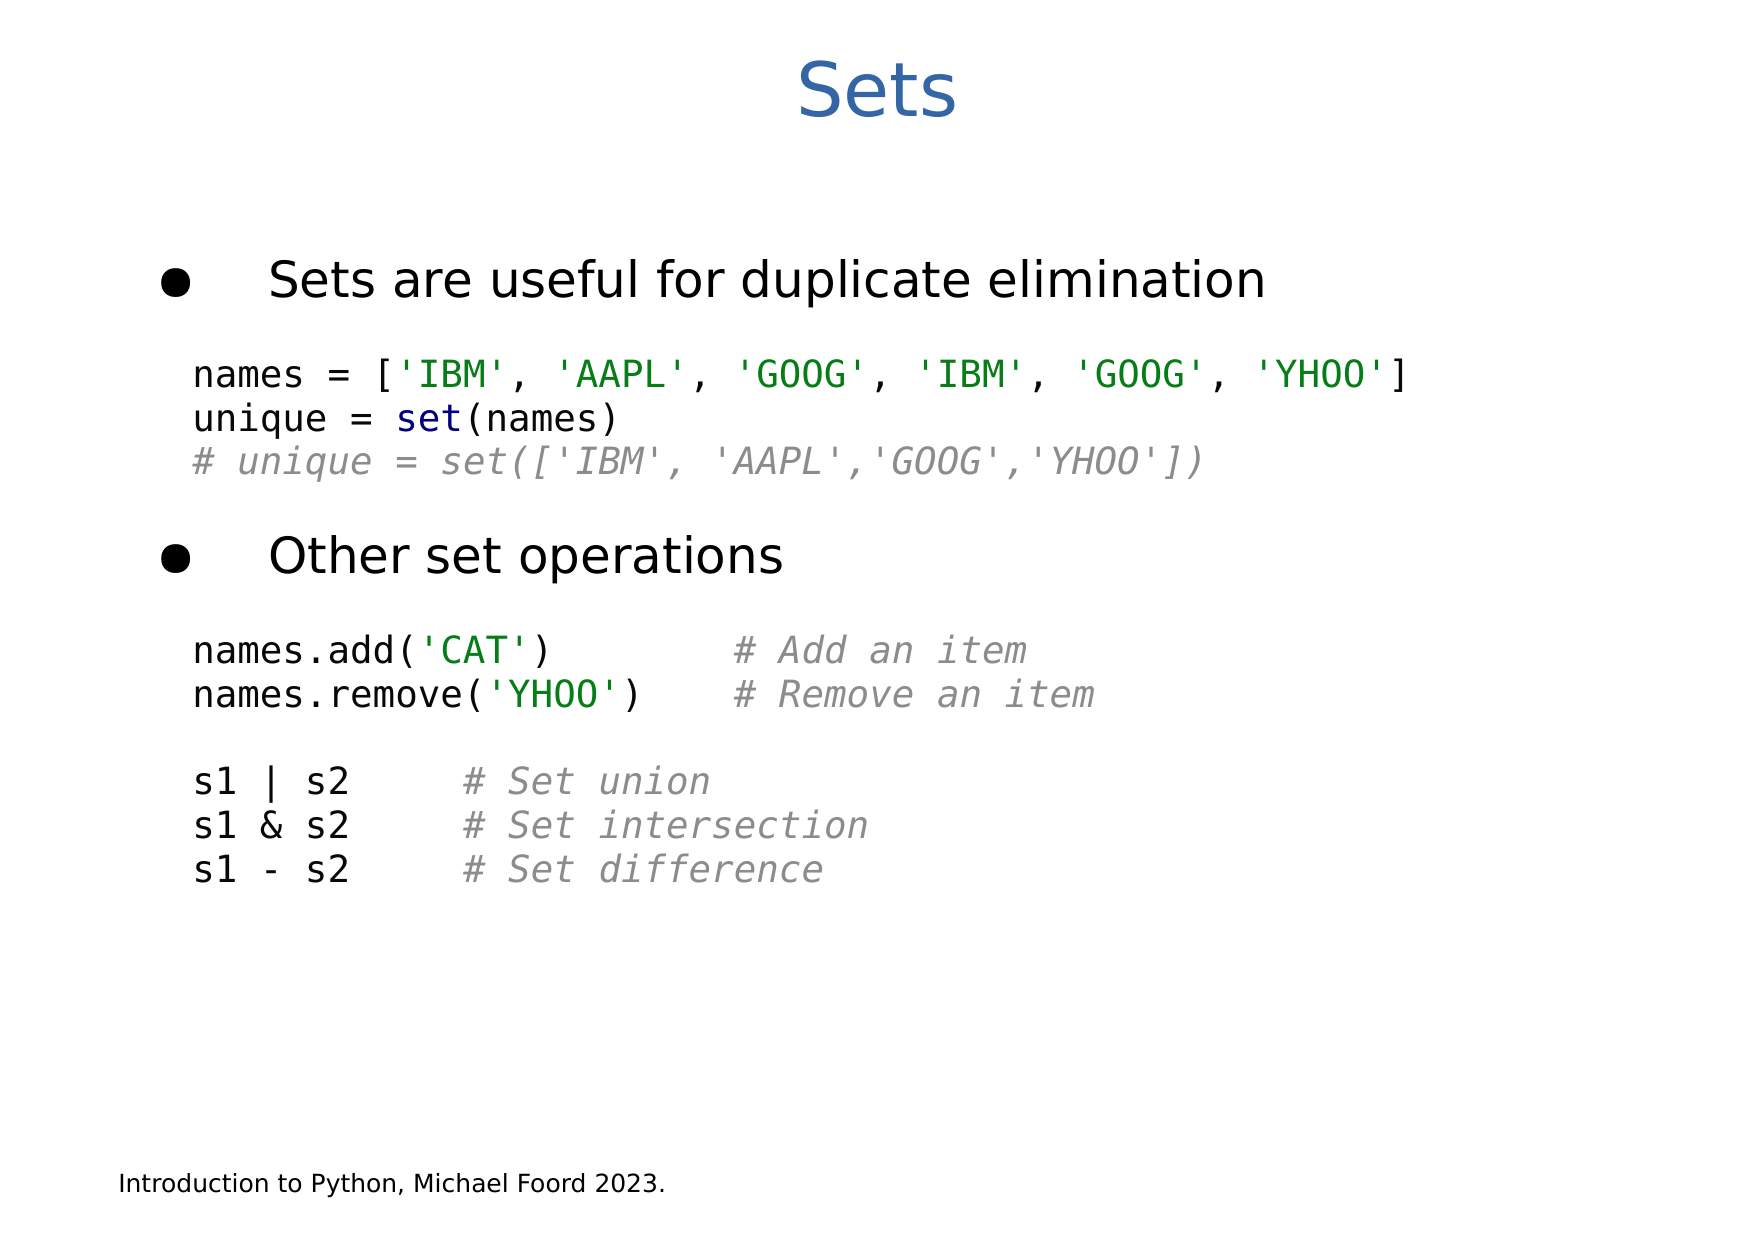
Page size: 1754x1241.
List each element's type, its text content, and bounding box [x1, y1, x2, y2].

subtitle Sets [118, 47, 1636, 134]
text names = ['IBM', 'AAPL', 'GOOG', 'IBM', 'GOOG', 'YHOO'] unique = set(names) # unique = set(['IBM', 'AAPL','GOOG','YHOO']) [192, 352, 1636, 483]
text names.add('CAT') # Add an item names.remove('YHOO') # Remove an item s1 | s2 # Set union s1 & s2 # Set intersection s1 - s2 # Set difference [192, 629, 1636, 934]
list Sets are useful for duplicate elimination [156, 251, 1636, 309]
list Other set operations [156, 527, 1636, 585]
